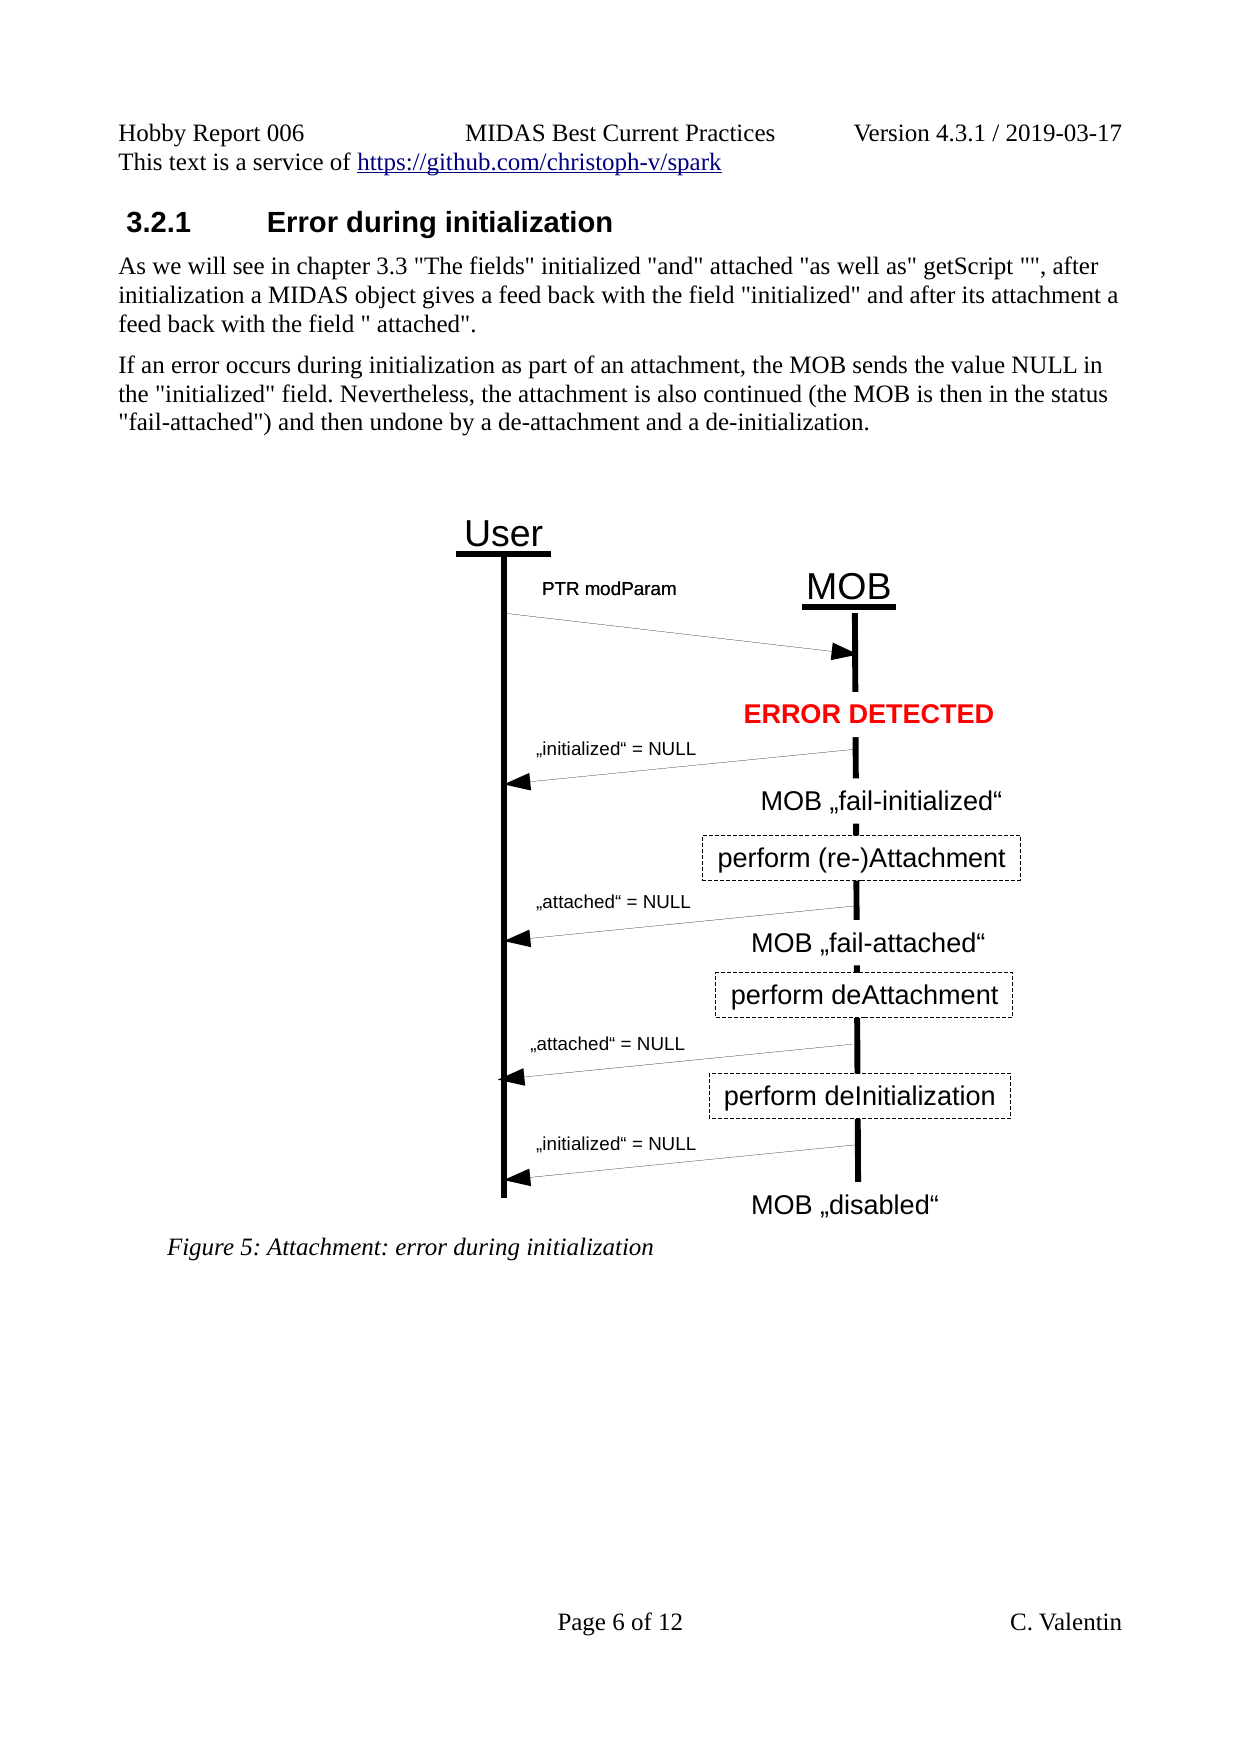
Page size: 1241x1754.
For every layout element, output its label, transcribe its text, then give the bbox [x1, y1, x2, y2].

subtitle Error during initialization [118, 205, 1122, 239]
text As we will see in chapter 3.3 "The fields" initialized "and" attached "as well as" getScript "", after initialization a MIDAS object gives a feed back with the field "initialized" and after its attachment a feed back with the field " attached". [118, 251, 1122, 337]
text Figure 5: Attachment: error during initialization [167, 1232, 1083, 1261]
text If an error occurs during initialization as part of an attachment, the MOB sends the value NULL in the "initialized" field. Nevertheless, the attachment is also continued (the MOB is then in the status "fail-attached") and then undone by a de-attachment and a de-initialization. [118, 350, 1122, 436]
